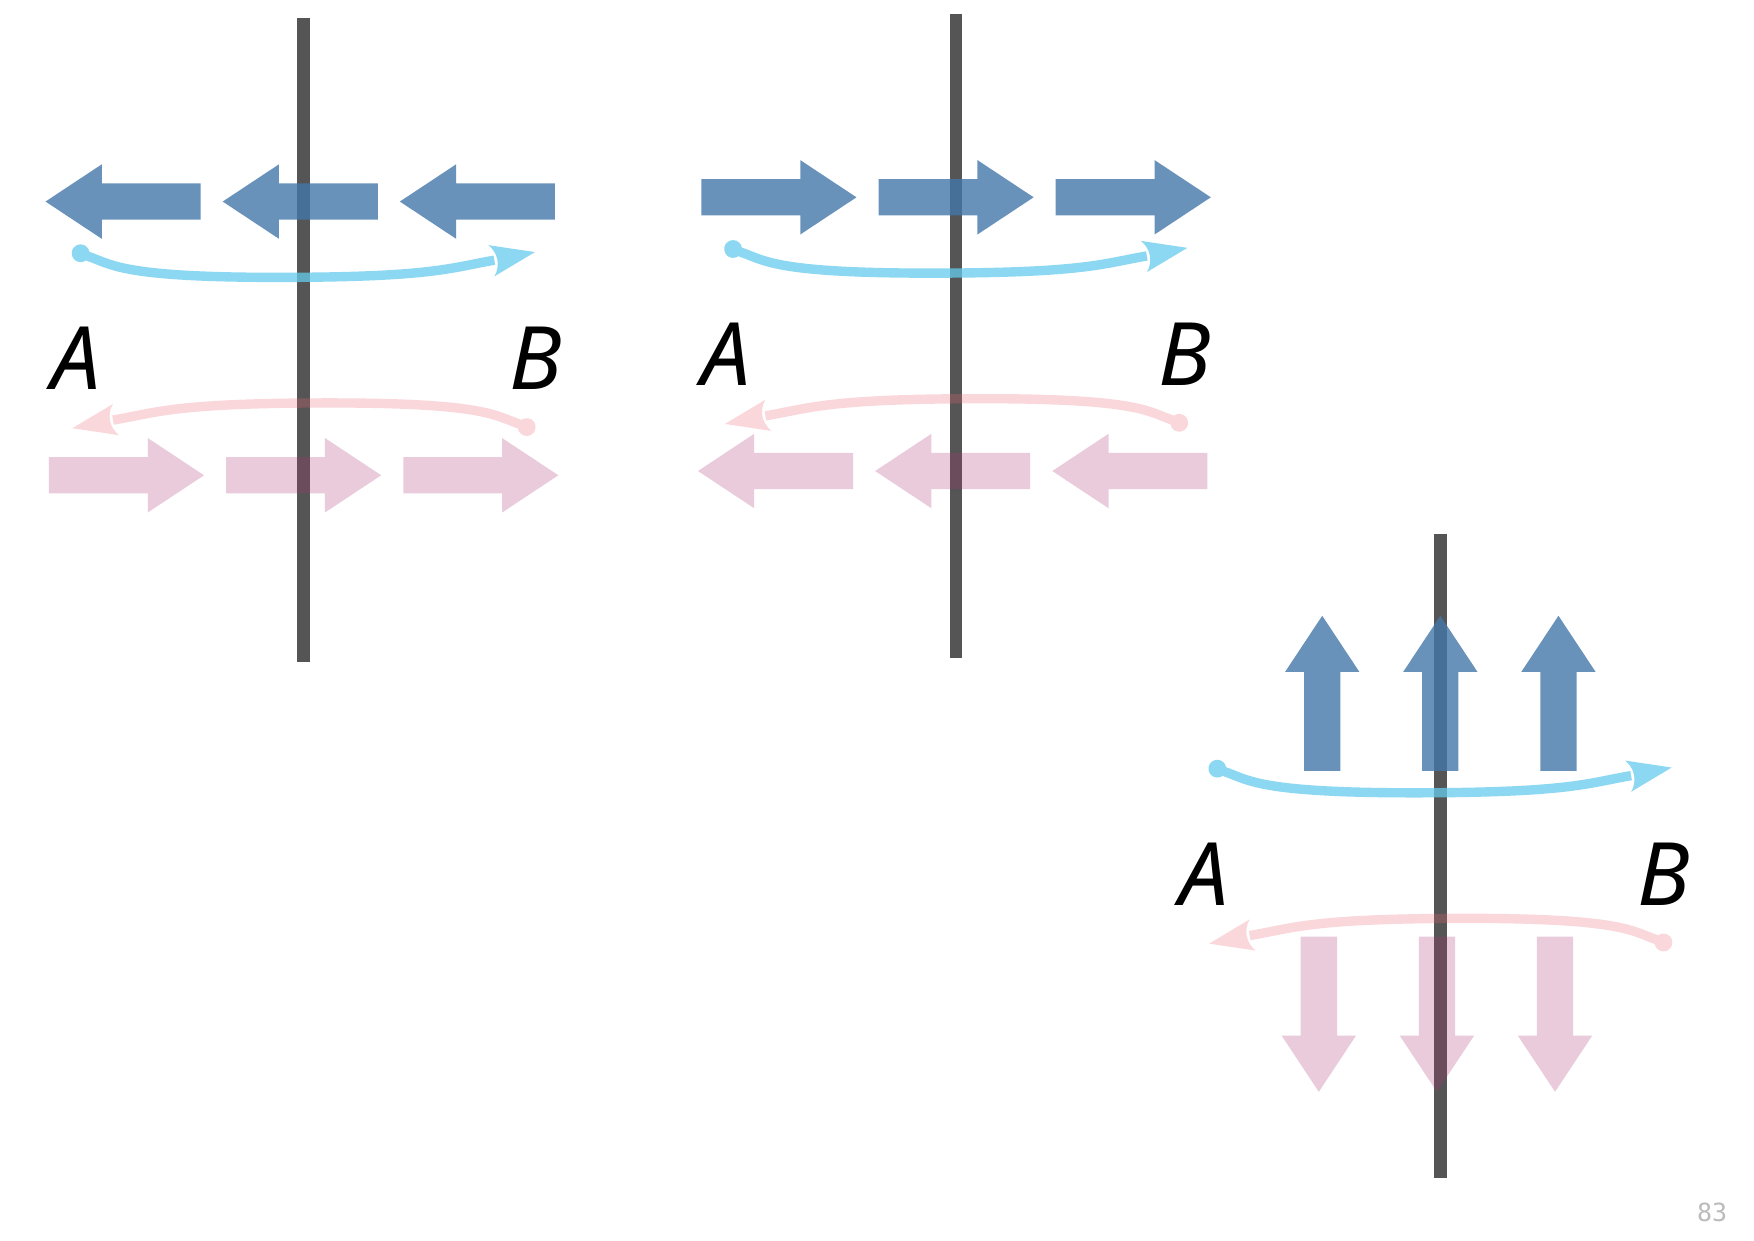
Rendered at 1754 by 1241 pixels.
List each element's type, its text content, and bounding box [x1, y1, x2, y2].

text_box [1052, 433, 1208, 509]
text_box [48, 438, 205, 513]
text_box [1285, 615, 1360, 771]
text_box [45, 164, 201, 239]
text_box [1055, 160, 1211, 235]
text_box [226, 438, 382, 513]
text_box [1403, 615, 1478, 771]
text_box A [1165, 804, 1258, 907]
text_box [875, 433, 1031, 509]
text_box B [1144, 284, 1228, 388]
text_box B [494, 289, 578, 392]
text_box [403, 438, 559, 513]
text_box B [1622, 804, 1706, 907]
text_box A [37, 289, 130, 392]
text_box A [686, 284, 780, 388]
text_box [1399, 936, 1475, 1092]
text_box [1517, 936, 1593, 1092]
text_box [878, 160, 1034, 235]
text_box [697, 433, 854, 509]
text_box [399, 164, 555, 239]
text_box [1281, 936, 1357, 1092]
text_box [222, 164, 378, 239]
text_box [1521, 615, 1596, 771]
text_box [701, 160, 857, 235]
